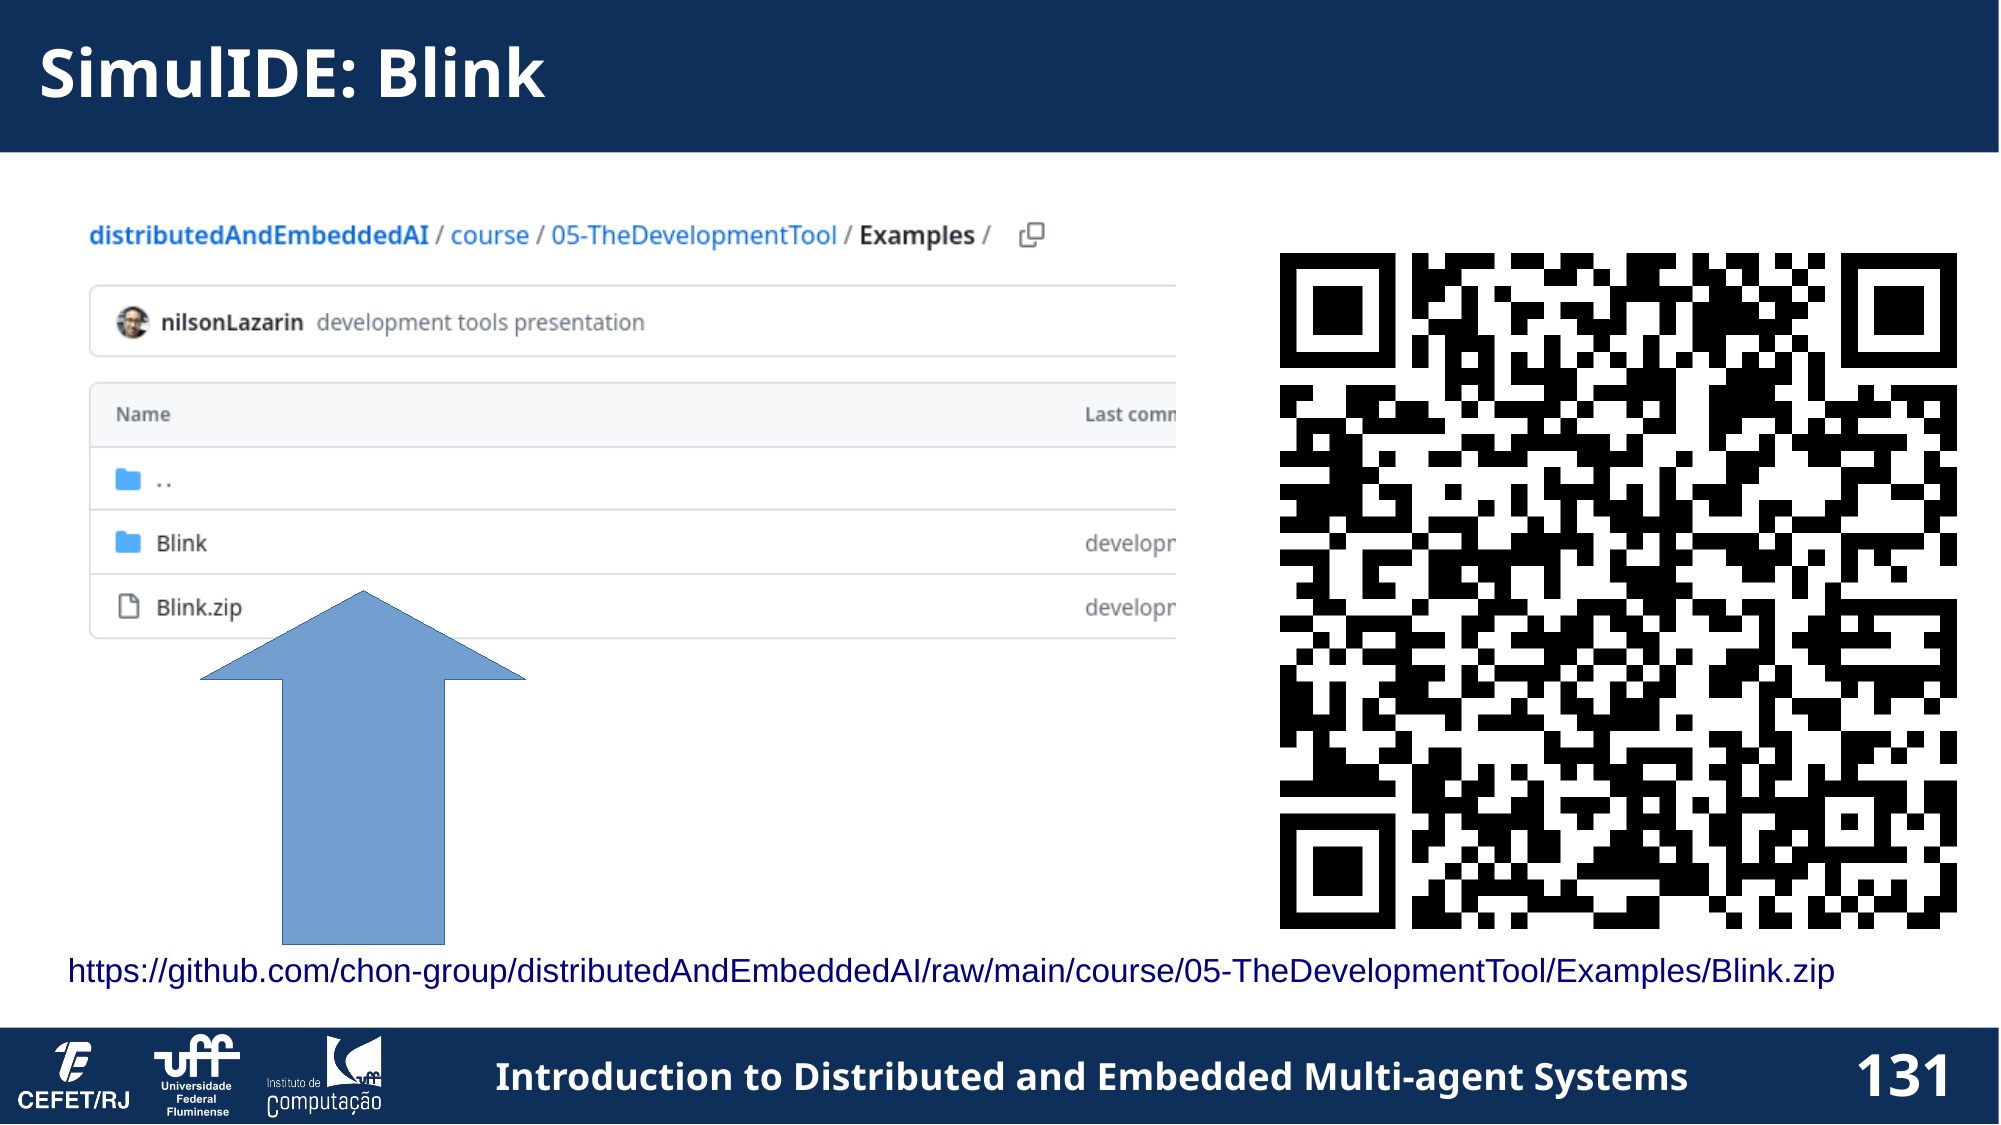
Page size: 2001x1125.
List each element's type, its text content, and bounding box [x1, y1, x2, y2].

text_box SimulIDE: Blink [25, 23, 1998, 116]
text_box https://github.com/chon-group/distributedAndEmbeddedAI/raw/main/course/05-TheDevelopmentTool/Examples/Blink.zip [53, 944, 1914, 1004]
picture [80, 210, 1176, 680]
text_box [200, 590, 526, 945]
picture [153, 1033, 241, 1121]
picture [1263, 236, 1973, 945]
picture [18, 1021, 129, 1125]
picture [265, 1033, 383, 1118]
